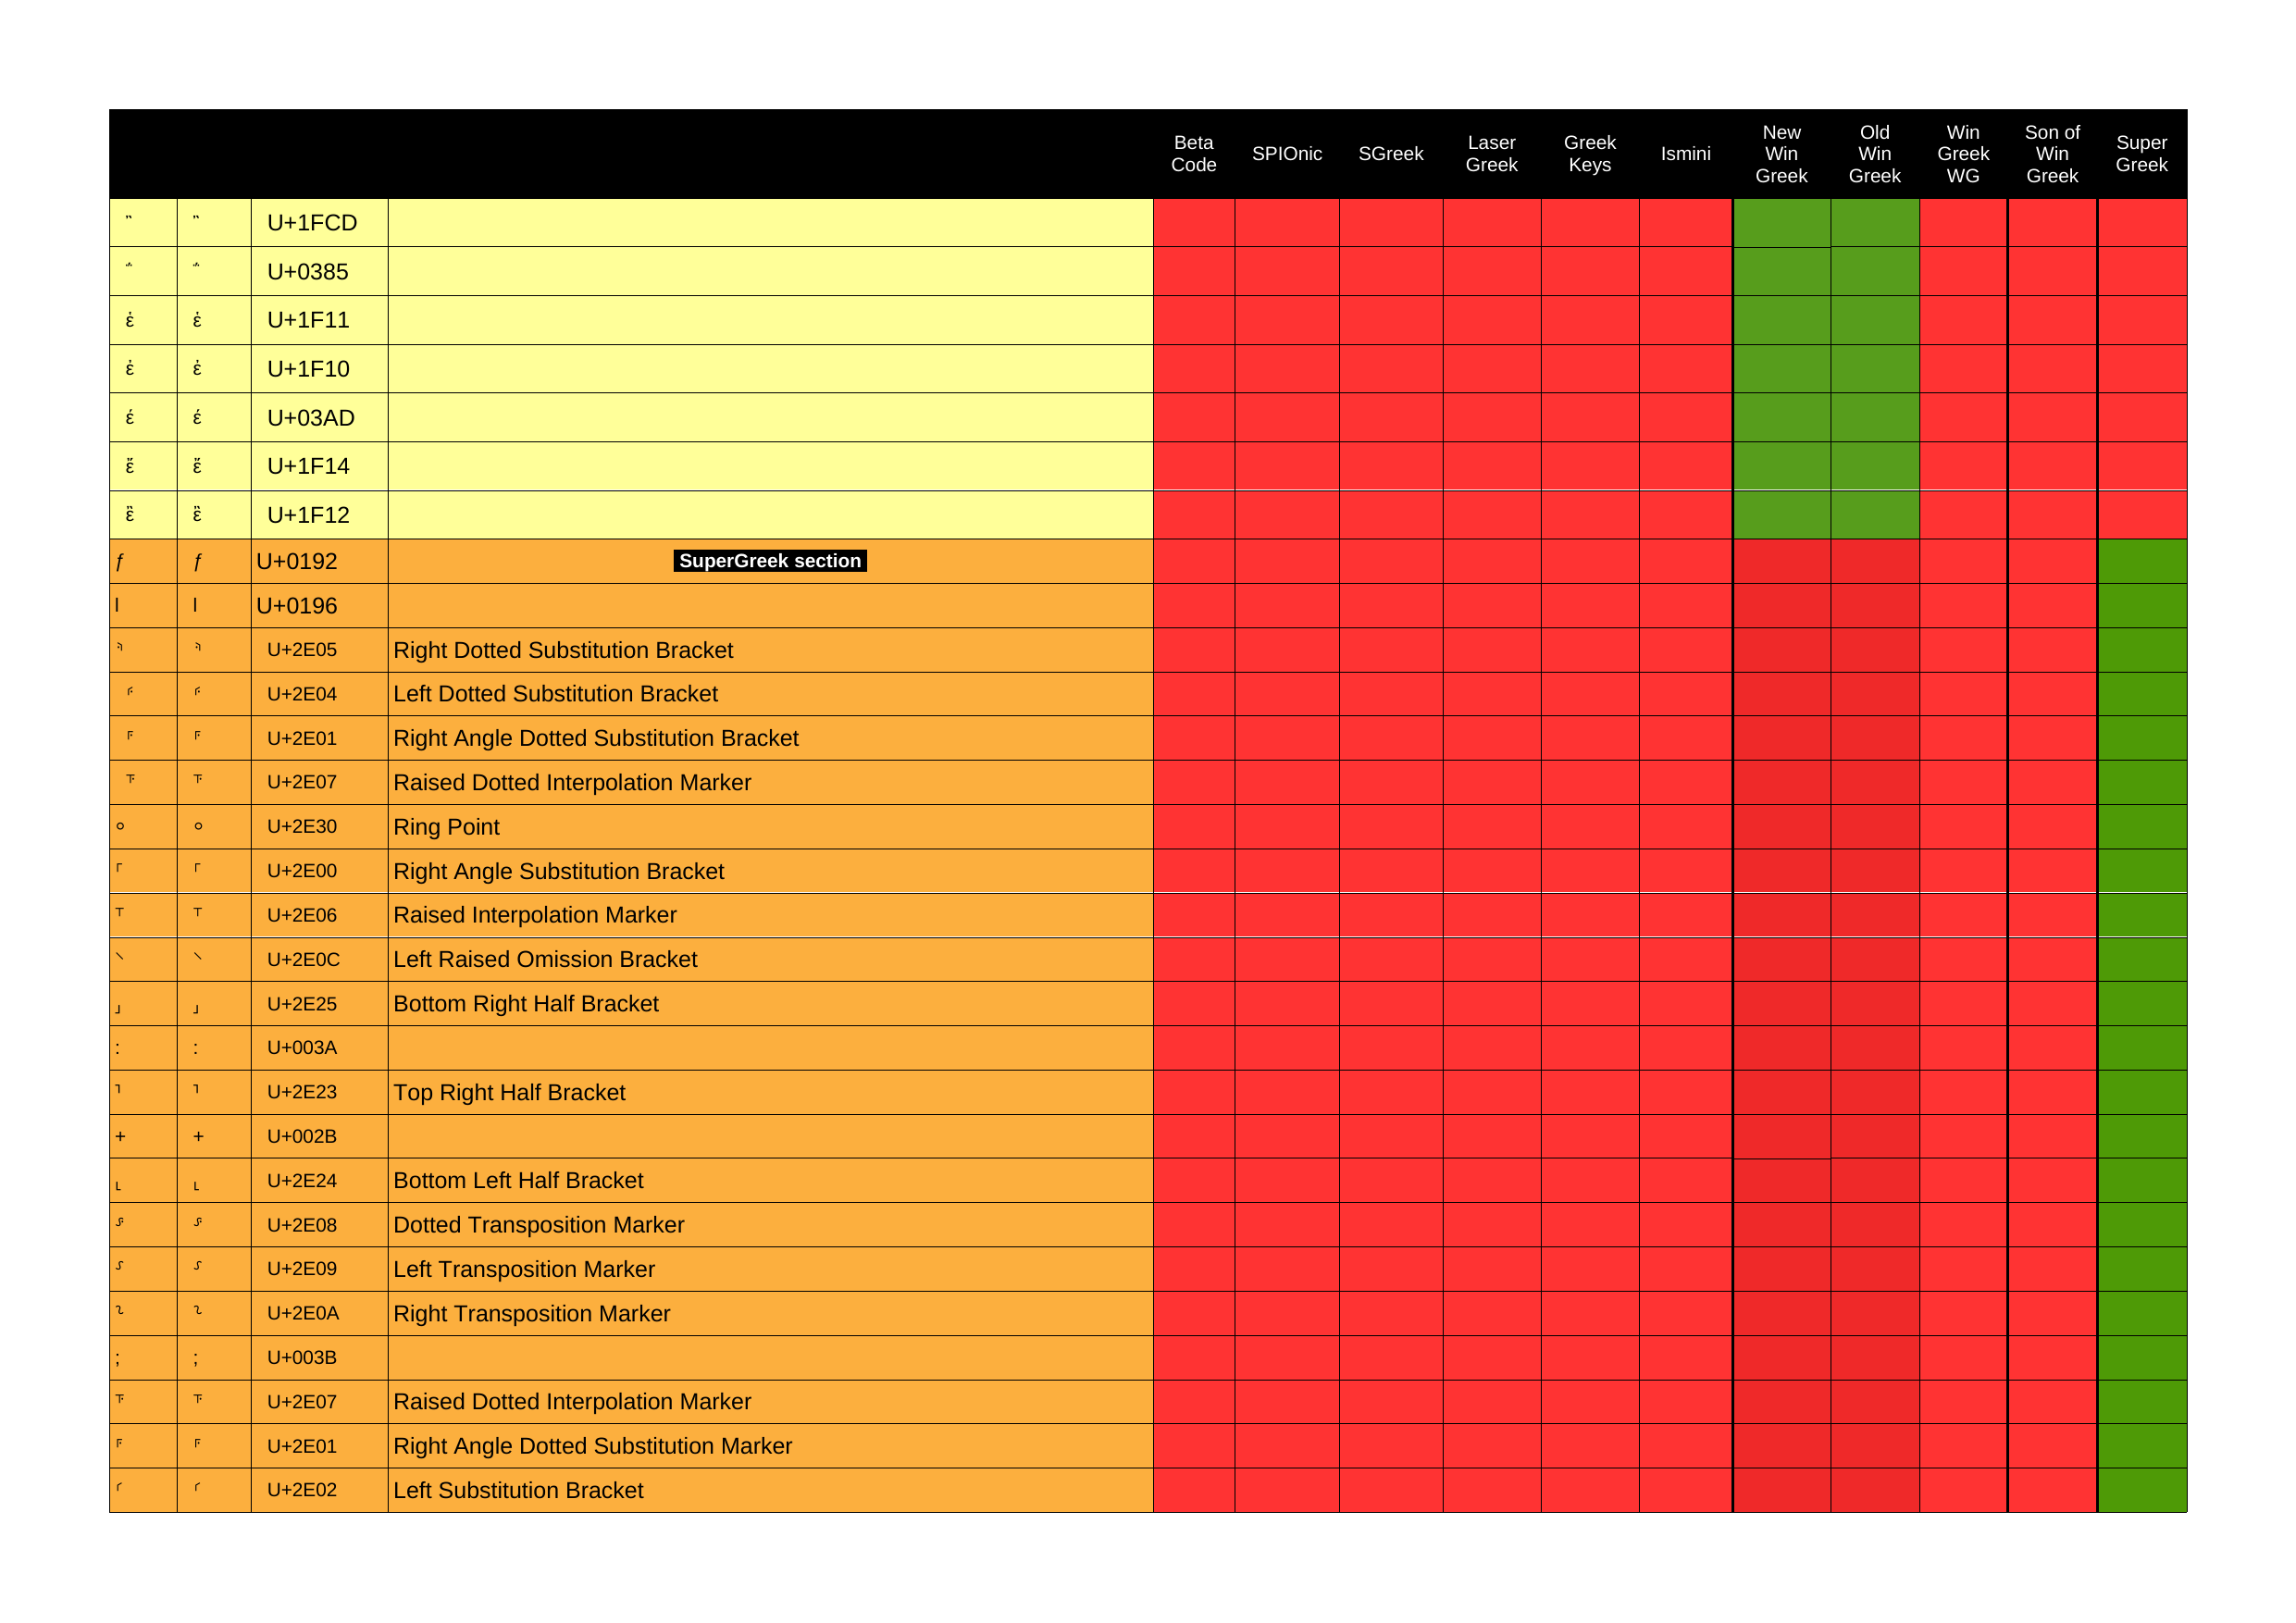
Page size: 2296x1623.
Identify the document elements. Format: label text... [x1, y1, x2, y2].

table_cell U+2E07 [252, 1381, 388, 1423]
table_cell [1444, 1026, 1541, 1070]
table_cell [2009, 584, 2096, 627]
table_cell [1640, 628, 1731, 672]
table_cell [2099, 247, 2187, 295]
table_cell [1444, 1071, 1541, 1114]
table_cell [1640, 716, 1731, 760]
table_header Win Greek WG [1920, 110, 2006, 198]
table_cell [1154, 1026, 1235, 1070]
table_cell ἒ [110, 491, 177, 539]
table_cell [389, 199, 1153, 246]
table_cell ἔ [178, 442, 251, 489]
table_cell U+1F14 [252, 442, 388, 489]
table_cell U+0385 [252, 247, 388, 295]
table_cell [1154, 982, 1235, 1025]
table_cell [1640, 247, 1731, 295]
table_cell [1444, 1468, 1541, 1512]
table_cell ; [178, 1336, 251, 1380]
table_cell ΅ [110, 247, 177, 295]
table_cell [2009, 938, 2096, 981]
table_cell [1734, 716, 1831, 760]
table_cell έ [110, 393, 177, 441]
table_cell [2009, 296, 2096, 344]
table_cell [1734, 1292, 1831, 1335]
table_cell [1640, 1424, 1731, 1468]
table_cell [1542, 1292, 1639, 1335]
table_header Old Win Greek [1831, 110, 1919, 198]
table_cell Bottom Left Half Bracket [389, 1158, 1153, 1202]
table_cell [1831, 628, 1919, 672]
table_cell ⸣ [178, 1071, 251, 1114]
table_cell [1640, 938, 1731, 981]
table_cell [389, 247, 1153, 295]
table_cell [1154, 1071, 1235, 1114]
table_cell [1235, 1468, 1339, 1512]
table_cell [2099, 938, 2187, 981]
table_cell [2009, 761, 2096, 804]
table_cell ⸊ [178, 1292, 251, 1335]
table_cell [1235, 716, 1339, 760]
table_cell ⸁ [178, 716, 251, 760]
table_cell [1444, 938, 1541, 981]
table_cell [2009, 1247, 2096, 1291]
table_cell [1920, 1247, 2006, 1291]
table_cell [1340, 247, 1443, 295]
table_cell ⸈ [178, 1203, 251, 1246]
table_cell [1340, 673, 1443, 715]
table_cell [1340, 716, 1443, 760]
table_cell [1154, 1203, 1235, 1246]
table_cell [1340, 1026, 1443, 1070]
table_cell [1340, 296, 1443, 344]
table_cell U+2E06 [252, 894, 388, 936]
table_cell ƒ [110, 539, 177, 583]
table_cell [1831, 894, 1919, 936]
table_cell [1154, 442, 1235, 489]
table_cell [1154, 1158, 1235, 1202]
table_cell [1831, 1292, 1919, 1335]
table_cell [1235, 345, 1339, 392]
table_cell [1235, 1115, 1339, 1158]
table_header Laser Greek [1444, 110, 1541, 198]
table_cell [389, 296, 1153, 344]
table_cell [1640, 442, 1731, 489]
table_cell [1831, 1247, 1919, 1291]
table_cell [1542, 393, 1639, 441]
table_cell Raised Interpolation Marker [389, 894, 1153, 936]
table_cell U+2E0A [252, 1292, 388, 1335]
table_cell U+2E25 [252, 982, 388, 1025]
table_cell Right Angle Dotted Substitution Bracket [389, 716, 1153, 760]
table_cell ⸀ [178, 849, 251, 892]
table_cell [1734, 1468, 1831, 1512]
table_cell [2099, 628, 2187, 672]
table_cell ⸌ [110, 938, 177, 981]
table_cell [1920, 982, 2006, 1025]
table_cell ῍ [110, 199, 177, 246]
table_cell [1640, 1071, 1731, 1114]
table_cell [1542, 1071, 1639, 1114]
table_cell [1340, 539, 1443, 583]
table_cell [1831, 247, 1919, 295]
table_cell U+2E30 [252, 805, 388, 849]
table_cell ⸣ [110, 1071, 177, 1114]
table_cell [1734, 199, 1831, 246]
table_cell [1920, 584, 2006, 627]
table_cell [1235, 1292, 1339, 1335]
table_cell [1734, 296, 1831, 344]
table_cell ⸰ [178, 805, 251, 849]
table_cell [1154, 1381, 1235, 1423]
table_cell [1831, 1158, 1919, 1202]
table_cell [1920, 345, 2006, 392]
table_cell [1154, 199, 1235, 246]
table_cell ⸄ [178, 673, 251, 715]
table_cell [1831, 584, 1919, 627]
table_cell [1734, 491, 1831, 539]
table_cell [1235, 1336, 1339, 1380]
table_cell [1920, 673, 2006, 715]
table_cell [1734, 539, 1831, 583]
table_cell U+1F10 [252, 345, 388, 392]
table_cell [1920, 1381, 2006, 1423]
table_cell [1831, 1381, 1919, 1423]
table_cell Left Dotted Substitution Bracket [389, 673, 1153, 715]
table_cell [1235, 1026, 1339, 1070]
table_cell ⸇ [110, 761, 177, 804]
table_cell [675, 551, 866, 571]
table_cell [1235, 1158, 1339, 1202]
table_cell [1640, 1247, 1731, 1291]
table_cell [1340, 491, 1443, 539]
table_cell U+2E00 [252, 849, 388, 892]
table_cell [2099, 539, 2187, 583]
table_cell ⸥ [110, 982, 177, 1025]
table_cell [1831, 1424, 1919, 1468]
table_cell [1734, 1203, 1831, 1246]
table_cell Left Raised Omission Bracket [389, 938, 1153, 981]
table_cell [1640, 199, 1731, 246]
table_cell [1542, 345, 1639, 392]
table_cell Top Right Half Bracket [389, 1071, 1153, 1114]
table_cell [1154, 345, 1235, 392]
table_cell U+2E23 [252, 1071, 388, 1114]
table_cell [1640, 1336, 1731, 1380]
table_cell [1734, 1381, 1831, 1423]
table_cell [1831, 1468, 1919, 1512]
table_cell [1444, 442, 1541, 489]
table_cell Right Angle Dotted Substitution Marker [389, 1424, 1153, 1468]
table_cell U+2E0C [252, 938, 388, 981]
table_cell [1340, 1203, 1443, 1246]
table_cell [1640, 1468, 1731, 1512]
table_cell [2099, 761, 2187, 804]
table_cell ⸊ [110, 1292, 177, 1335]
table_cell [1542, 894, 1639, 936]
table_cell [1340, 628, 1443, 672]
table_cell [1831, 849, 1919, 892]
table_cell [1340, 894, 1443, 936]
table_cell ΅ [178, 247, 251, 295]
table_cell [1154, 673, 1235, 715]
table_cell [1235, 296, 1339, 344]
table_cell [2099, 716, 2187, 760]
table_cell [1154, 1247, 1235, 1291]
table_cell [1734, 894, 1831, 936]
table_cell [1920, 1424, 2006, 1468]
table_cell U+2E02 [252, 1468, 388, 1512]
table_cell : [110, 1026, 177, 1070]
table_cell [1340, 1424, 1443, 1468]
table_cell [2099, 673, 2187, 715]
table_cell [1831, 673, 1919, 715]
table_cell ἐ [110, 345, 177, 392]
table_cell [2099, 584, 2187, 627]
table_cell [2099, 1158, 2187, 1202]
table_cell ⸆ [110, 894, 177, 936]
table_cell [2099, 393, 2187, 441]
table_header Super Greek [2099, 110, 2187, 198]
table_cell [1154, 716, 1235, 760]
table_cell [2099, 805, 2187, 849]
table_cell [1340, 805, 1443, 849]
table_cell [1734, 1336, 1831, 1380]
table_cell [2009, 1026, 2096, 1070]
table_cell [1734, 1424, 1831, 1468]
table_cell ⸌ [178, 938, 251, 981]
table_cell [1542, 938, 1639, 981]
table_cell Right Dotted Substitution Bracket [389, 628, 1153, 672]
table_cell [1235, 1203, 1339, 1246]
table_cell [1235, 938, 1339, 981]
table_cell [1542, 849, 1639, 892]
table_cell [1920, 296, 2006, 344]
table_cell [1235, 982, 1339, 1025]
table_cell [1542, 805, 1639, 849]
table_cell [1235, 673, 1339, 715]
table_cell [1831, 982, 1919, 1025]
table_cell [1640, 761, 1731, 804]
table_cell SuperGreek section [389, 539, 1153, 583]
table_cell [1235, 1424, 1339, 1468]
table_cell + [110, 1115, 177, 1158]
table_cell [1831, 296, 1919, 344]
table_cell [1920, 1115, 2006, 1158]
table_cell : [178, 1026, 251, 1070]
table_cell [1734, 248, 1831, 295]
table_cell [1920, 393, 2006, 441]
table_cell [2099, 491, 2187, 539]
table_cell [1340, 345, 1443, 392]
table_cell [1542, 539, 1639, 583]
table_cell [1542, 1247, 1639, 1291]
table_cell [1444, 1424, 1541, 1468]
table_cell U+0196 [252, 584, 388, 627]
table_cell [1235, 247, 1339, 295]
table_header Greek Keys [1542, 110, 1639, 198]
table_cell Ɩ [178, 584, 251, 627]
table_cell [2009, 628, 2096, 672]
table_cell [1640, 1203, 1731, 1246]
table_cell [1542, 1026, 1639, 1070]
table_cell [1640, 1381, 1731, 1423]
table_cell [675, 551, 866, 571]
table_cell [1444, 1336, 1541, 1380]
table_cell [2009, 894, 2096, 936]
table_cell [1640, 849, 1731, 892]
table_cell [1542, 1424, 1639, 1468]
table_cell U+1FCD [252, 199, 388, 246]
table_cell [1542, 982, 1639, 1025]
table_cell [1734, 628, 1831, 672]
table_header Ismini [1640, 110, 1731, 198]
table_cell ⸁ [178, 1424, 251, 1468]
table_cell [389, 442, 1153, 489]
table_cell [1340, 1292, 1443, 1335]
table_cell [1920, 894, 2006, 936]
table_cell [2099, 894, 2187, 936]
table_cell [2009, 393, 2096, 441]
table_cell [1340, 1247, 1443, 1291]
table_cell [2009, 1424, 2096, 1468]
table_header [178, 110, 251, 198]
table_cell ⸇ [178, 1381, 251, 1423]
table_cell [1920, 805, 2006, 849]
table_cell [1340, 1158, 1443, 1202]
table_cell [1831, 805, 1919, 849]
table_cell [1340, 1381, 1443, 1423]
table_cell Bottom Right Half Bracket [389, 982, 1153, 1025]
table_cell [1444, 1158, 1541, 1202]
table_cell U+2E01 [252, 716, 388, 760]
table_header SGreek [1340, 110, 1443, 198]
table_cell ⸂ [178, 1468, 251, 1512]
table_cell [1831, 1336, 1919, 1380]
table_cell [1154, 761, 1235, 804]
table_cell [1920, 1071, 2006, 1114]
table_cell U+2E05 [252, 628, 388, 672]
table_cell [2009, 1071, 2096, 1114]
table_cell [1640, 539, 1731, 583]
table_cell [1640, 1292, 1731, 1335]
table_cell [1831, 1071, 1919, 1114]
table_cell [1831, 442, 1919, 489]
table_cell U+003B [252, 1336, 388, 1380]
table_cell U+2E07 [252, 761, 388, 804]
table_cell ἑ [110, 296, 177, 344]
table_cell [1920, 442, 2006, 489]
table_cell [2009, 1292, 2096, 1335]
table_cell [1154, 491, 1235, 539]
table_cell [1734, 805, 1831, 849]
table_cell [1444, 628, 1541, 672]
table_cell [389, 491, 1153, 539]
table_cell [1154, 584, 1235, 627]
table_cell [1444, 247, 1541, 295]
table_cell ⸈ [110, 1203, 177, 1246]
table_cell ἔ [110, 442, 177, 489]
table_cell [2099, 849, 2187, 892]
table_cell [2099, 442, 2187, 489]
table_cell [1831, 393, 1919, 441]
table_cell [1340, 1468, 1443, 1512]
table_cell [1734, 1247, 1831, 1291]
table_cell U+003A [252, 1026, 388, 1070]
table_cell [1640, 673, 1731, 715]
table_cell έ [178, 393, 251, 441]
table_cell [1154, 938, 1235, 981]
table_cell [1831, 491, 1919, 539]
table_cell [1154, 894, 1235, 936]
table_cell [2009, 345, 2096, 392]
table_cell [1340, 442, 1443, 489]
table_cell [1444, 491, 1541, 539]
table_cell [389, 1026, 1153, 1070]
table_cell [1734, 1071, 1831, 1114]
table_header SPIOnic [1235, 110, 1339, 198]
table_cell [1920, 1203, 2006, 1246]
table_cell [1542, 442, 1639, 489]
table_cell Left Substitution Bracket [389, 1468, 1153, 1512]
table_cell [1831, 345, 1919, 392]
table_cell ⸁ [110, 1424, 177, 1468]
table_cell [1444, 1247, 1541, 1291]
table_cell [1920, 247, 2006, 295]
table_cell [1640, 1115, 1731, 1158]
table_cell [1920, 938, 2006, 981]
table_cell [1734, 1115, 1831, 1158]
table_cell [1235, 393, 1339, 441]
table_cell U+03AD [252, 393, 388, 441]
table_cell [2009, 1381, 2096, 1423]
table_cell Left Transposition Marker [389, 1247, 1153, 1291]
table_cell U+2E24 [252, 1158, 388, 1202]
table_cell [1831, 199, 1919, 246]
table_cell [1444, 1381, 1541, 1423]
table_cell [389, 584, 1153, 627]
table_cell [1920, 628, 2006, 672]
table_cell [2099, 1115, 2187, 1158]
table_cell U+002B [252, 1115, 388, 1158]
table_cell ⸅ [178, 628, 251, 672]
table_cell [2009, 247, 2096, 295]
table_cell ⸥ [178, 982, 251, 1025]
table_cell [2099, 1203, 2187, 1246]
table_cell ⸅ [110, 628, 177, 672]
table_cell [1444, 982, 1541, 1025]
table_cell [2009, 673, 2096, 715]
table_cell [1640, 296, 1731, 344]
table_cell [1542, 1468, 1639, 1512]
table_cell [389, 1336, 1153, 1380]
table_cell [1235, 1071, 1339, 1114]
table_cell [1734, 393, 1831, 441]
table_cell [1640, 584, 1731, 627]
table_cell [1154, 1424, 1235, 1468]
table_cell [1542, 1115, 1639, 1158]
table_cell ⸤ [178, 1158, 251, 1202]
table_cell [1542, 1381, 1639, 1423]
table_header [252, 110, 388, 198]
table_cell [389, 1115, 1153, 1158]
table_cell [389, 345, 1153, 392]
table_cell [1154, 1336, 1235, 1380]
table_cell [1235, 1247, 1339, 1291]
table_cell [1920, 539, 2006, 583]
table_cell [2009, 539, 2096, 583]
table_cell [1235, 199, 1339, 246]
table_cell ⸀ [110, 849, 177, 892]
table_cell [1734, 673, 1831, 715]
table_cell Raised Dotted Interpolation Marker [389, 761, 1153, 804]
table_cell [1734, 761, 1831, 804]
table_cell + [178, 1115, 251, 1158]
table_cell ⸰ [110, 805, 177, 849]
table_cell [2009, 1468, 2096, 1512]
table_cell [1734, 1159, 1831, 1202]
table_cell [2009, 1158, 2096, 1202]
table_header [389, 110, 1153, 198]
table_cell U+1F11 [252, 296, 388, 344]
table_cell [1235, 539, 1339, 583]
table_cell [1734, 584, 1831, 627]
table_cell Ring Point [389, 805, 1153, 849]
table_cell U+2E09 [252, 1247, 388, 1291]
table_cell ⸤ [110, 1158, 177, 1202]
table_cell [2099, 199, 2187, 246]
table_cell [2009, 442, 2096, 489]
table_cell [1340, 982, 1443, 1025]
table_cell ἒ [178, 491, 251, 539]
table_cell U+2E08 [252, 1203, 388, 1246]
table_cell [1640, 894, 1731, 936]
table_cell [2099, 1336, 2187, 1380]
table_cell [1154, 539, 1235, 583]
table_cell Raised Dotted Interpolation Marker [389, 1381, 1153, 1423]
table_cell [1235, 442, 1339, 489]
table_cell [2009, 805, 2096, 849]
table_cell [1444, 716, 1541, 760]
table_cell [1444, 1203, 1541, 1246]
table_cell [1734, 982, 1831, 1025]
table_cell [1444, 849, 1541, 892]
table_cell [2009, 849, 2096, 892]
table_cell [1154, 393, 1235, 441]
table_cell [1542, 1203, 1639, 1246]
table_cell [1640, 491, 1731, 539]
table_cell [1831, 1026, 1919, 1070]
table_cell [1734, 1026, 1831, 1070]
table_cell [1444, 539, 1541, 583]
table_cell ⸄ [110, 673, 177, 715]
table_cell [1340, 1115, 1443, 1158]
table_cell [1920, 491, 2006, 539]
table_cell U+2E04 [252, 673, 388, 715]
table_cell ; [110, 1336, 177, 1380]
table_header New Win Greek [1734, 110, 1831, 198]
table_cell [1154, 1292, 1235, 1335]
table_cell [1235, 761, 1339, 804]
table_cell [1831, 716, 1919, 760]
table_cell [1154, 1468, 1235, 1512]
table_cell ⸉ [178, 1247, 251, 1291]
table_cell [1340, 393, 1443, 441]
table_cell [1920, 1158, 2006, 1202]
table_cell U+1F12 [252, 491, 388, 539]
table_cell [1640, 393, 1731, 441]
table_cell ⸂ [110, 1468, 177, 1512]
table_cell [1235, 1381, 1339, 1423]
table_cell [1831, 539, 1919, 583]
table_cell [2099, 1292, 2187, 1335]
table_cell [1920, 1292, 2006, 1335]
table_cell [1340, 584, 1443, 627]
table_cell [1154, 296, 1235, 344]
table_cell [1831, 1115, 1919, 1158]
table_cell [1640, 805, 1731, 849]
table_cell [1920, 1336, 2006, 1380]
table_cell [2009, 716, 2096, 760]
table_cell [1444, 805, 1541, 849]
table_header Son of Win Greek [2009, 110, 2096, 198]
table_cell [1340, 849, 1443, 892]
table_cell ƒ [178, 539, 251, 583]
table_cell [1444, 1292, 1541, 1335]
table_cell Right Transposition Marker [389, 1292, 1153, 1335]
table_cell [2099, 1071, 2187, 1114]
table_cell [2009, 1115, 2096, 1158]
table_cell [1734, 442, 1831, 489]
table_cell [2099, 345, 2187, 392]
table_cell [1640, 1158, 1731, 1202]
table_cell [1235, 628, 1339, 672]
table_cell [1542, 584, 1639, 627]
table_cell U+2E01 [252, 1424, 388, 1468]
table_cell ⸉ [110, 1247, 177, 1291]
table_header Beta Code [1154, 110, 1235, 198]
table_cell [1444, 673, 1541, 715]
table_cell [1340, 1336, 1443, 1380]
table_cell [1154, 849, 1235, 892]
table_cell [1920, 199, 2006, 246]
table_cell [1734, 345, 1831, 392]
table_cell [1831, 1203, 1919, 1246]
table_cell ἑ [178, 296, 251, 344]
table_cell [1444, 761, 1541, 804]
table_cell ῍ [178, 199, 251, 246]
table_cell Dotted Transposition Marker [389, 1203, 1153, 1246]
table_cell [1235, 805, 1339, 849]
table_cell U+0192 [252, 539, 388, 583]
table_cell [1340, 761, 1443, 804]
table_cell [389, 393, 1153, 441]
table_cell [1154, 1115, 1235, 1158]
table_cell [2099, 1381, 2187, 1423]
table_cell [1154, 805, 1235, 849]
table_cell [2009, 491, 2096, 539]
table_cell [1154, 247, 1235, 295]
table_cell [1920, 716, 2006, 760]
table_cell [2099, 1247, 2187, 1291]
table_cell [1542, 761, 1639, 804]
table_cell [1154, 628, 1235, 672]
table_cell [1542, 491, 1639, 539]
table_cell [1444, 1115, 1541, 1158]
table_cell [1444, 296, 1541, 344]
table_cell [1640, 982, 1731, 1025]
table_cell [1542, 673, 1639, 715]
table_cell Ɩ [110, 584, 177, 627]
table_cell [1734, 938, 1831, 981]
table_cell [1831, 761, 1919, 804]
table_cell ⸆ [178, 894, 251, 936]
table_cell [675, 551, 866, 571]
table_cell ⸇ [178, 761, 251, 804]
table_cell [1444, 393, 1541, 441]
table_cell [1542, 1158, 1639, 1202]
table_cell [1542, 199, 1639, 246]
table_cell [2009, 982, 2096, 1025]
table_cell [1920, 761, 2006, 804]
table_cell [2009, 199, 2096, 246]
table_cell [1235, 894, 1339, 936]
table_cell [2099, 1468, 2187, 1512]
table_cell [1920, 1026, 2006, 1070]
table_cell [1542, 247, 1639, 295]
table_cell [1734, 849, 1831, 892]
table_cell ⸁ [110, 716, 177, 760]
table_cell [1235, 584, 1339, 627]
table_cell [1920, 849, 2006, 892]
table_cell [1542, 1336, 1639, 1380]
table_header [110, 110, 177, 198]
table_cell [1235, 849, 1339, 892]
table_cell Right Angle Substitution Bracket [389, 849, 1153, 892]
table_cell [1444, 345, 1541, 392]
table_cell [1444, 584, 1541, 627]
table_cell [1340, 199, 1443, 246]
table_cell [1640, 345, 1731, 392]
table_cell [1340, 1071, 1443, 1114]
table_cell [1831, 938, 1919, 981]
table_cell [2099, 296, 2187, 344]
table_cell [2009, 1336, 2096, 1380]
table_cell ⸇ [110, 1381, 177, 1423]
table_cell [1235, 491, 1339, 539]
table_cell [1542, 628, 1639, 672]
table_cell [1542, 716, 1639, 760]
table_cell ἐ [178, 345, 251, 392]
table_cell [1444, 894, 1541, 936]
table_cell [2099, 1026, 2187, 1070]
table_cell [1920, 1468, 2006, 1512]
table_cell [1542, 296, 1639, 344]
table_cell [2009, 1203, 2096, 1246]
table_cell [2099, 982, 2187, 1025]
table_cell [2099, 1424, 2187, 1468]
table_cell [1340, 938, 1443, 981]
table_cell [1640, 1026, 1731, 1070]
table_cell [1444, 199, 1541, 246]
